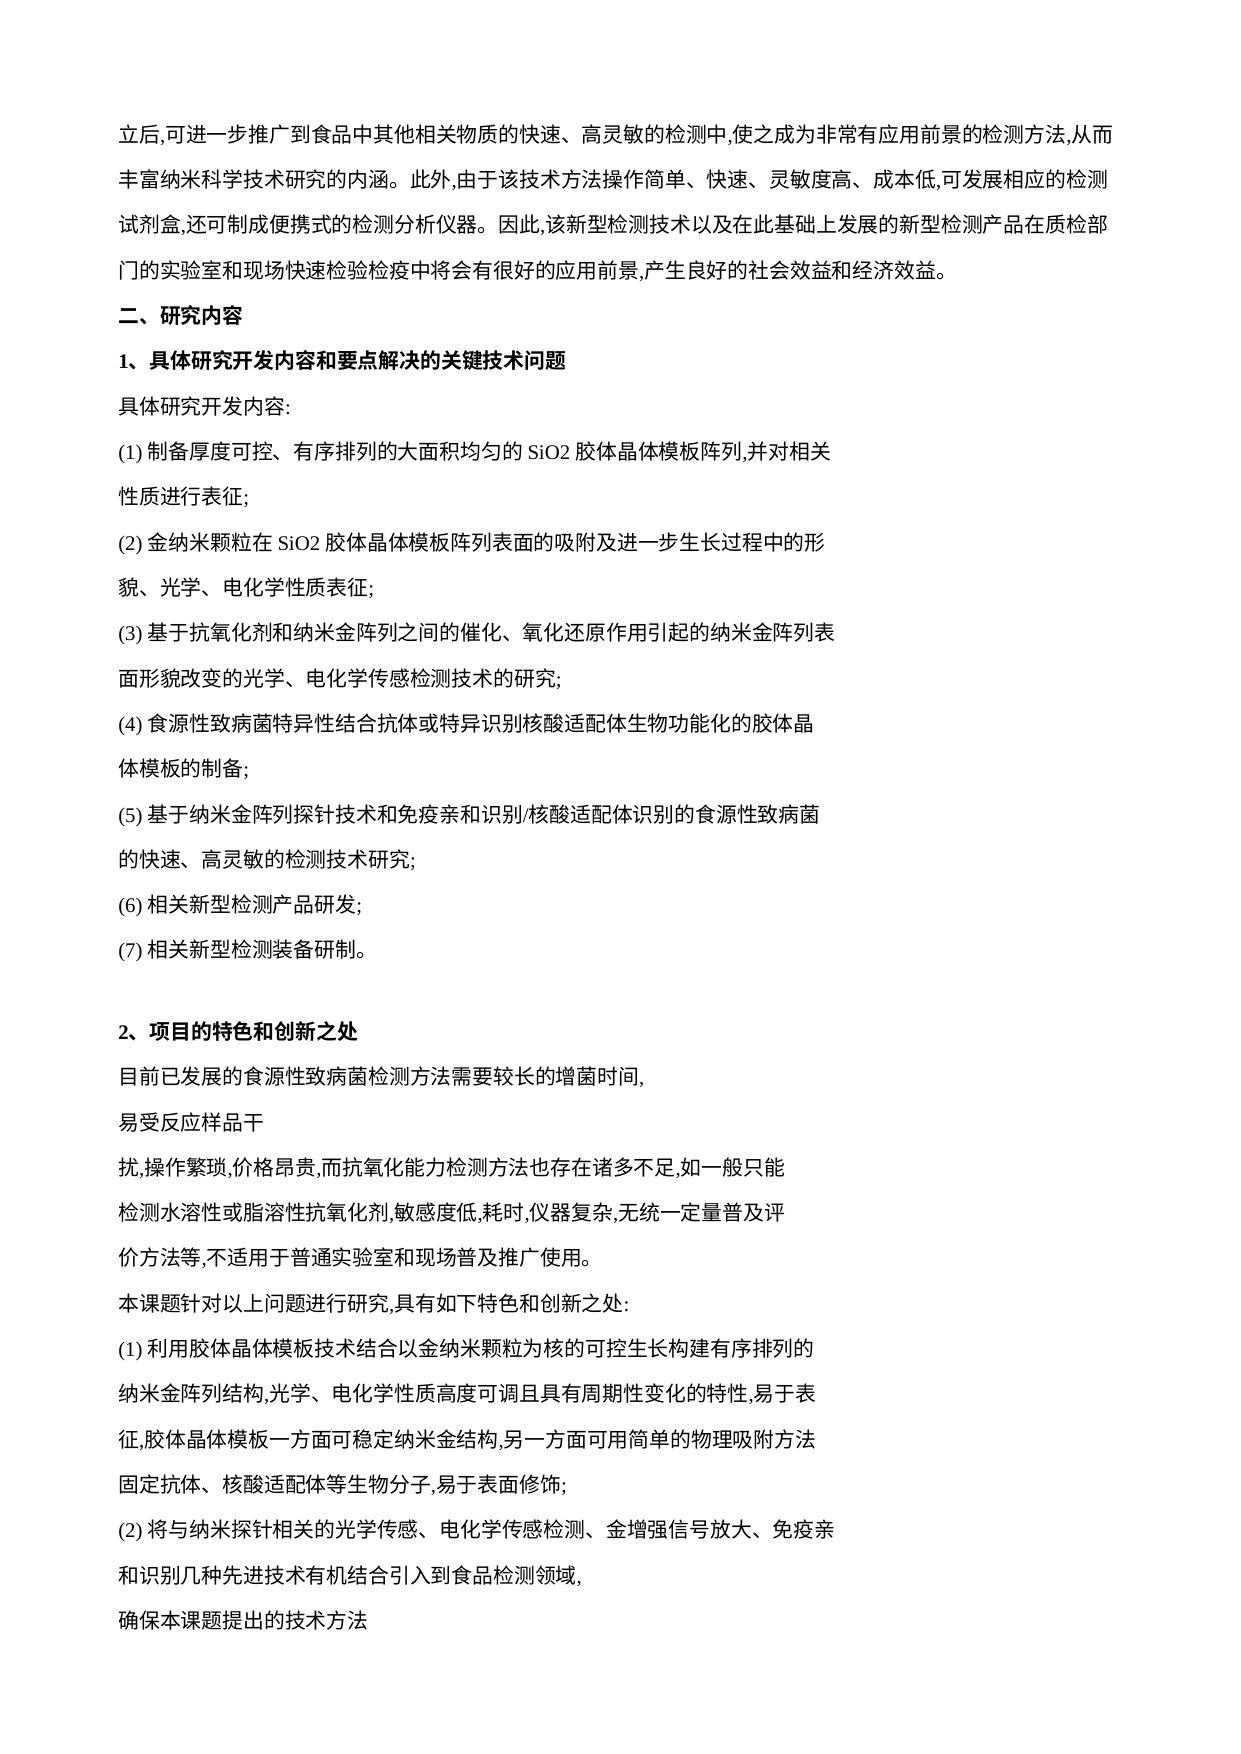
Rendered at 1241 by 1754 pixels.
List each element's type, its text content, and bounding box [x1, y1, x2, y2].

text 检测水溶性或脂溶性抗氧化剂,敏感度低,耗时,仪器复杂,无统一定量普及评 [118, 1196, 1122, 1227]
text 固定抗体、核酸适配体等生物分子,易于表面修饰; [118, 1468, 1122, 1498]
text (1) 制备厚度可控、有序排列的大面积均匀的 SiO2 胶体晶体模板阵列,并对相关 [118, 435, 1122, 466]
text 和识别几种先进技术有机结合引入到食品检测领域, [118, 1559, 1122, 1589]
text 性质进行表征; [118, 481, 1122, 511]
text 本课题针对以上问题进行研究,具有如下特色和创新之处: [118, 1287, 1122, 1317]
text 纳米金阵列结构,光学、电化学性质高度可调且具有周期性变化的特性,易于表 [118, 1378, 1122, 1408]
text 1、具体研究开发内容和要点解决的关键技术问题 [118, 345, 1122, 375]
text (1) 利用胶体晶体模板技术结合以金纳米颗粒为核的可控生长构建有序排列的 [118, 1332, 1122, 1362]
text (2) 将与纳米探针相关的光学传感、电化学传感检测、金增强信号放大、免疫亲 [118, 1513, 1122, 1544]
text (5) 基于纳米金阵列探针技术和免疫亲和识别/核酸适配体识别的食源性致病菌 [118, 798, 1122, 828]
text 确保本课题提出的技术方法 [118, 1604, 1122, 1634]
text 貌、光学、电化学性质表征; [118, 571, 1122, 601]
text (2) 金纳米颗粒在 SiO2 胶体晶体模板阵列表面的吸附及进一步生长过程中的形 [118, 526, 1122, 556]
text (7) 相关新型检测装备研制。 [118, 934, 1122, 964]
text 二、研究内容 [118, 299, 1122, 329]
text 的快速、高灵敏的检测技术研究; [118, 843, 1122, 873]
text 易受反应样品干 [118, 1106, 1122, 1136]
text (6) 相关新型检测产品研发; [118, 888, 1122, 919]
text 扰,操作繁琐,价格昂贵,而抗氧化能力检测方法也存在诸多不足,如一般只能 [118, 1151, 1122, 1181]
text 征,胶体晶体模板一方面可稳定纳米金结构,另一方面可用简单的物理吸附方法 [118, 1423, 1122, 1453]
text (3) 基于抗氧化剂和纳米金阵列之间的催化、氧化还原作用引起的纳米金阵列表 [118, 617, 1122, 647]
text 价方法等,不适用于普通实验室和现场普及推广使用。 [118, 1242, 1122, 1272]
text 体模板的制备; [118, 752, 1122, 783]
text 面形貌改变的光学、电化学传感检测技术的研究; [118, 662, 1122, 692]
text 立后,可进一步推广到食品中其他相关物质的快速、高灵敏的检测中,使之成为非常有应用前景的检测方法,从而丰富纳米科学技术研究的内涵。此外,由于该技术方法操作简单、快速、灵敏度高、成本低,可发展相应的检测试剂盒,还可制成便携式的检测分析仪器。因此,该新型检测技术以及在此基础上发展的新型检测产品在质检部门的实验室和现场快速检验检疫中将会有很好的应用前景,产生良好的社会效益和经济效益。 [118, 118, 1122, 284]
text 目前已发展的食源性致病菌检测方法需要较长的增菌时间, [118, 1060, 1122, 1091]
text 2、项目的特色和创新之处 [118, 1015, 1122, 1045]
text 具体研究开发内容: [118, 390, 1122, 420]
text (4) 食源性致病菌特异性结合抗体或特异识别核酸适配体生物功能化的胶体晶 [118, 707, 1122, 737]
